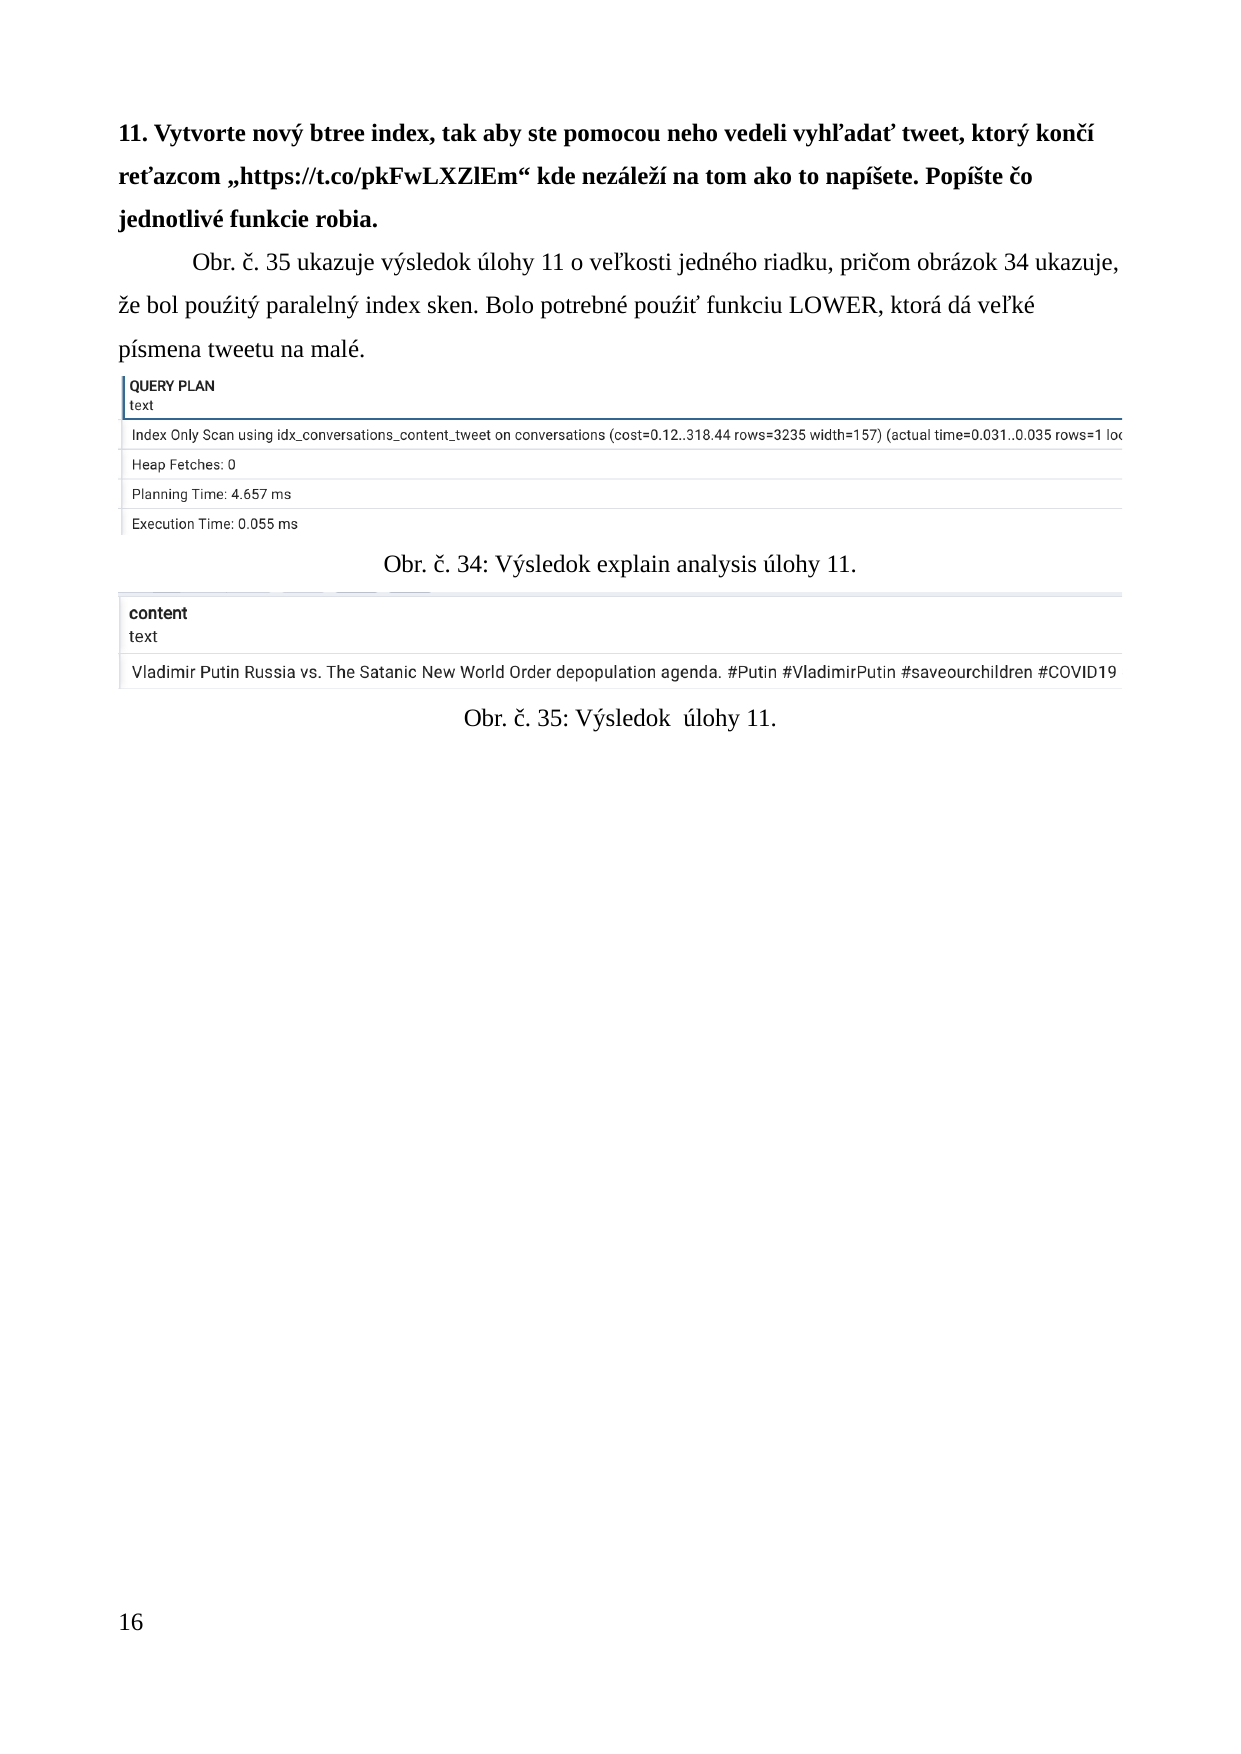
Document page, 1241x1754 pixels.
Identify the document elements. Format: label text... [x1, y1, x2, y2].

text 11. Vytvorte nový btree index, tak aby ste pomocou neho vedeli vyhľadať tweet, ktorý končí [118, 118, 1122, 147]
picture [118, 376, 1123, 535]
text jednotlivé funkcie robia. [118, 204, 1122, 233]
text Obr. č. 35: Výsledok úlohy 11. [118, 703, 1122, 731]
text Obr. č. 34: Výsledok explain analysis úlohy 11. [118, 549, 1122, 578]
text reťazcom „https://t.co/pkFwLXZlEm“ kde nezáleží na tom ako to napíšete. Popíšte čo [118, 161, 1122, 190]
picture [118, 592, 1123, 689]
text Obr. č. 35 ukazuje výsledok úlohy 11 o veľkosti jedného riadku, pričom obrázok 34 ukazuje, že bol pouźitý paralelný index sken. Bolo potrebné pouźiť funkciu LOWER, ktorá dá veľké písmena tweetu na malé. [118, 247, 1122, 362]
